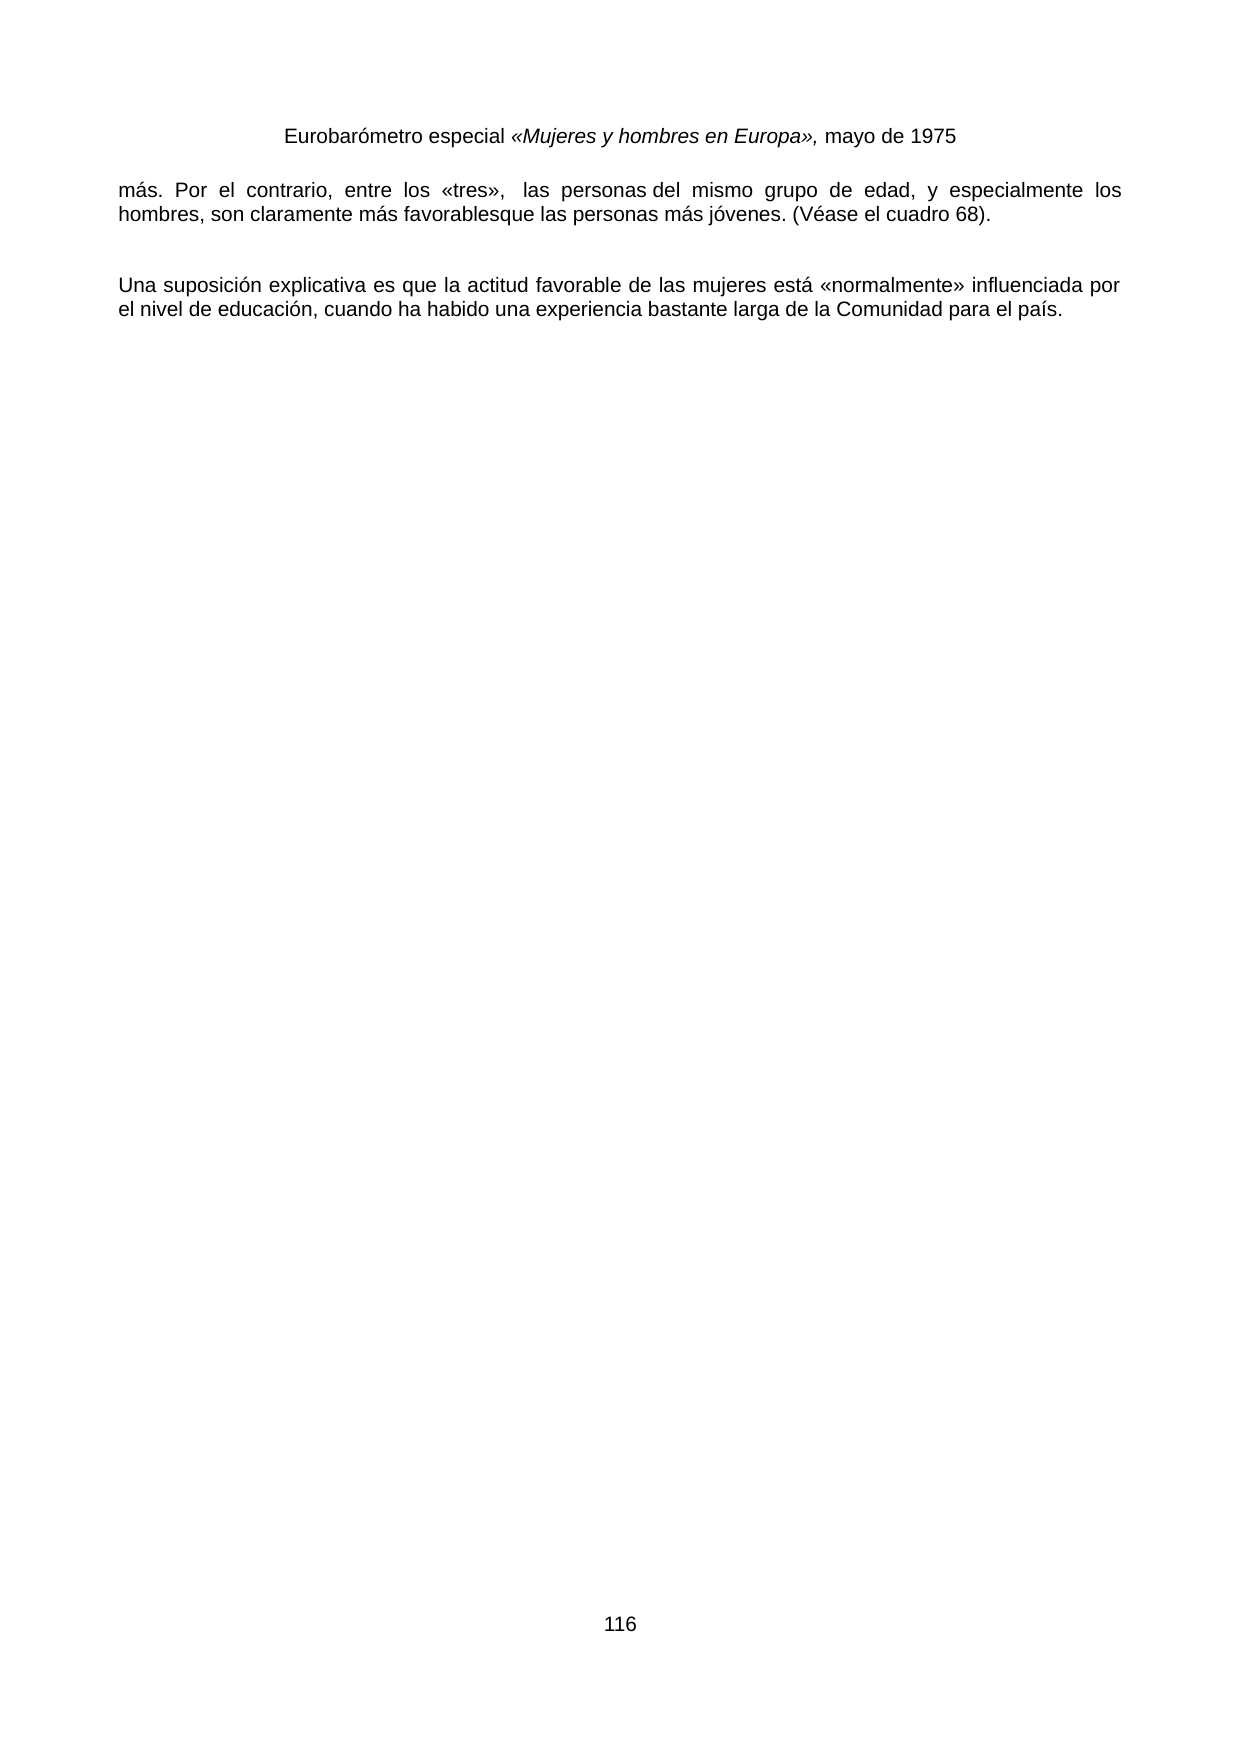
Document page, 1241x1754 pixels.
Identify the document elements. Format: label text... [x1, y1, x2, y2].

text Una suposición explicativa es que la actitud favorable de las mujeres está «normalmente» influenciada por el nivel de educación, cuando ha habido una experiencia bastante larga de la Comunidad para el país. [118, 273, 1122, 321]
text más. Por el contrario, entre los «tres», las personas del mismo grupo de edad, y especialmente los hombres, son claramente más favorablesque las personas más jóvenes. (Véase el cuadro 68). [118, 177, 1122, 225]
